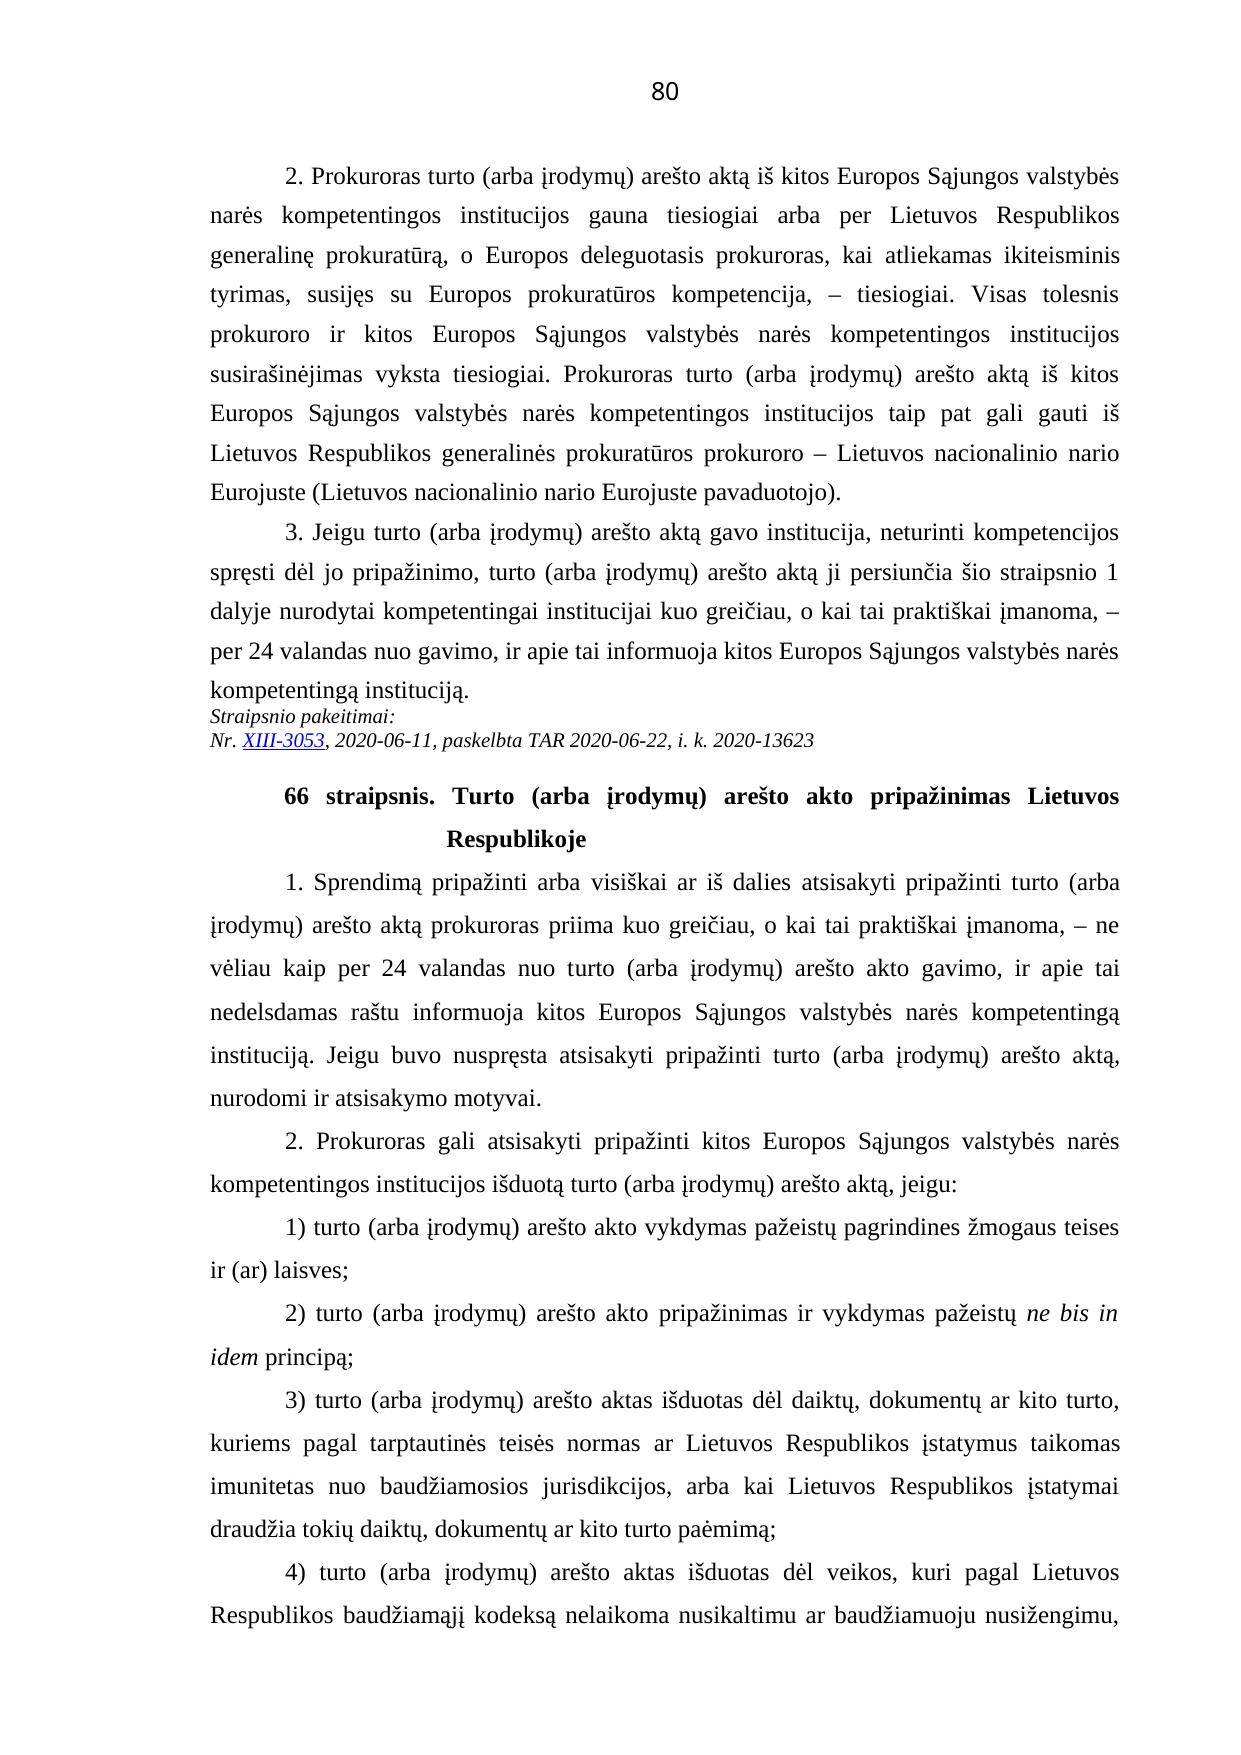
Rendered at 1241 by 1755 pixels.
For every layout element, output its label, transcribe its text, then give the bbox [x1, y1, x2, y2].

text Straipsnio pakeitimai: [210, 704, 1120, 728]
text 2) turto (arba įrodymų) arešto akto pripažinimas ir vykdymas pažeistų ne bis in idem principą; [210, 1298, 1120, 1370]
text 2. Prokuroras gali atsisakyti pripažinti kitos Europos Sąjungos valstybės narės kompetentingos institucijos išduotą turto (arba įrodymų) arešto aktą, jeigu: [210, 1126, 1120, 1198]
text 66 straipsnis. Turto (arba įrodymų) arešto akto pripažinimas Lietuvos Respublikoje [284, 781, 1120, 853]
text 3) turto (arba įrodymų) arešto aktas išduotas dėl daiktų, dokumentų ar kito turto, kuriems pagal tarptautinės teisės normas ar Lietuvos Respublikos įstatymus taikomas imunitetas nuo baudžiamosios jurisdikcijos, arba kai Lietuvos Respublikos įstatymai draudžia tokių daiktų, dokumentų ar kito turto paėmimą; [210, 1385, 1120, 1543]
text 2. Prokuroras turto (arba įrodymų) arešto aktą iš kitos Europos Sąjungos valstybės narės kompetentingos institucijos gauna tiesiogiai arba per Lietuvos Respublikos generalinę prokuratūrą, o Europos deleguotasis prokuroras, kai atliekamas ikiteisminis tyrimas, susijęs su Europos prokuratūros kompetencija, – tiesiogiai. Visas tolesnis prokuroro ir kitos Europos Sąjungos valstybės narės kompetentingos institucijos susirašinėjimas vyksta tiesiogiai. Prokuroras turto (arba įrodymų) arešto aktą iš kitos Europos Sąjungos valstybės narės kompetentingos institucijos taip pat gali gauti iš Lietuvos Respublikos generalinės prokuratūros prokuroro – Lietuvos nacionalinio nario Eurojuste (Lietuvos nacionalinio nario Eurojuste pavaduotojo). [210, 150, 1120, 506]
text 1) turto (arba įrodymų) arešto akto vykdymas pažeistų pagrindines žmogaus teises ir (ar) laisves; [210, 1212, 1120, 1284]
text 3. Jeigu turto (arba įrodymų) arešto aktą gavo institucija, neturinti kompetencijos spręsti dėl jo pripažinimo, turto (arba įrodymų) arešto aktą ji persiunčia šio straipsnio 1 dalyje nurodytai kompetentingai institucijai kuo greičiau, o kai tai praktiškai įmanoma, – per 24 valandas nuo gavimo, ir apie tai informuoja kitos Europos Sąjungos valstybės narės kompetentingą instituciją. [210, 506, 1120, 704]
text 1. Sprendimą pripažinti arba visiškai ar iš dalies atsisakyti pripažinti turto (arba įrodymų) arešto aktą prokuroras priima kuo greičiau, o kai tai praktiškai įmanoma, – ne vėliau kaip per 24 valandas nuo turto (arba įrodymų) arešto akto gavimo, ir apie tai nedelsdamas raštu informuoja kitos Europos Sąjungos valstybės narės kompetentingą instituciją. Jeigu buvo nuspręsta atsisakyti pripažinti turto (arba įrodymų) arešto aktą, nurodomi ir atsisakymo motyvai. [210, 867, 1120, 1112]
text Nr. XIII-3053, 2020-06-11, paskelbta TAR 2020-06-22, i. k. 2020-13623 [210, 728, 1120, 752]
text 4) turto (arba įrodymų) arešto aktas išduotas dėl veikos, kuri pagal Lietuvos Respublikos baudžiamąjį kodeksą nelaikoma nusikaltimu ar baudžiamuoju nusižengimu, [210, 1557, 1120, 1629]
